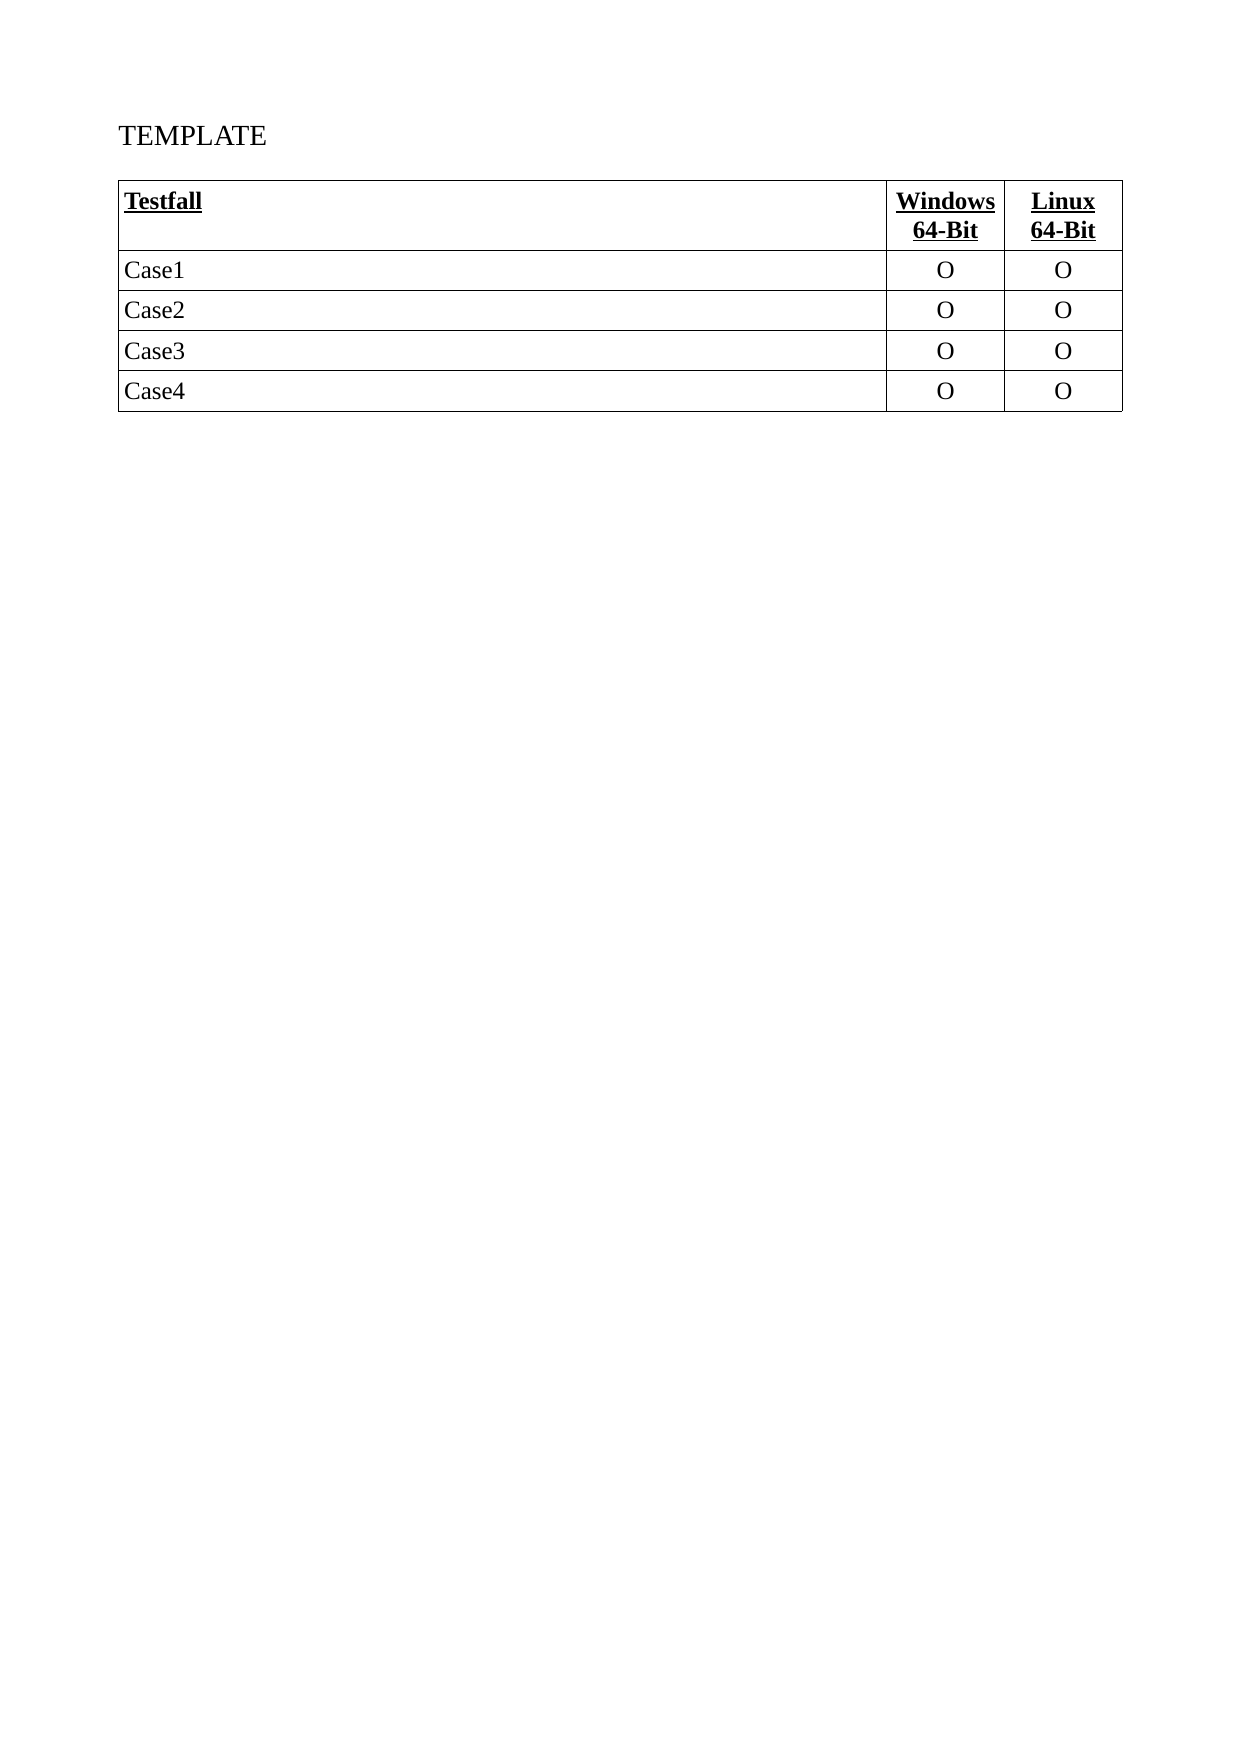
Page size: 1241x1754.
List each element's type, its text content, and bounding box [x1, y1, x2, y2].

table_cell O [1005, 251, 1122, 290]
table_cell O [887, 291, 1004, 330]
table_cell Case3 [119, 331, 886, 370]
table_cell O [1005, 371, 1122, 411]
text TEMPLATE [118, 118, 1122, 152]
table_cell O [1005, 291, 1122, 330]
table_cell O [887, 251, 1004, 290]
table_header Linux 64-Bit [1005, 181, 1122, 249]
table_cell Case1 [119, 251, 886, 290]
table_header Windows 64-Bit [887, 181, 1004, 249]
table_cell Case4 [119, 371, 886, 411]
table_cell Case2 [119, 291, 886, 330]
table_cell O [887, 371, 1004, 411]
table_cell O [887, 331, 1004, 370]
table_cell O [1005, 331, 1122, 370]
table_header Testfall [119, 181, 886, 249]
